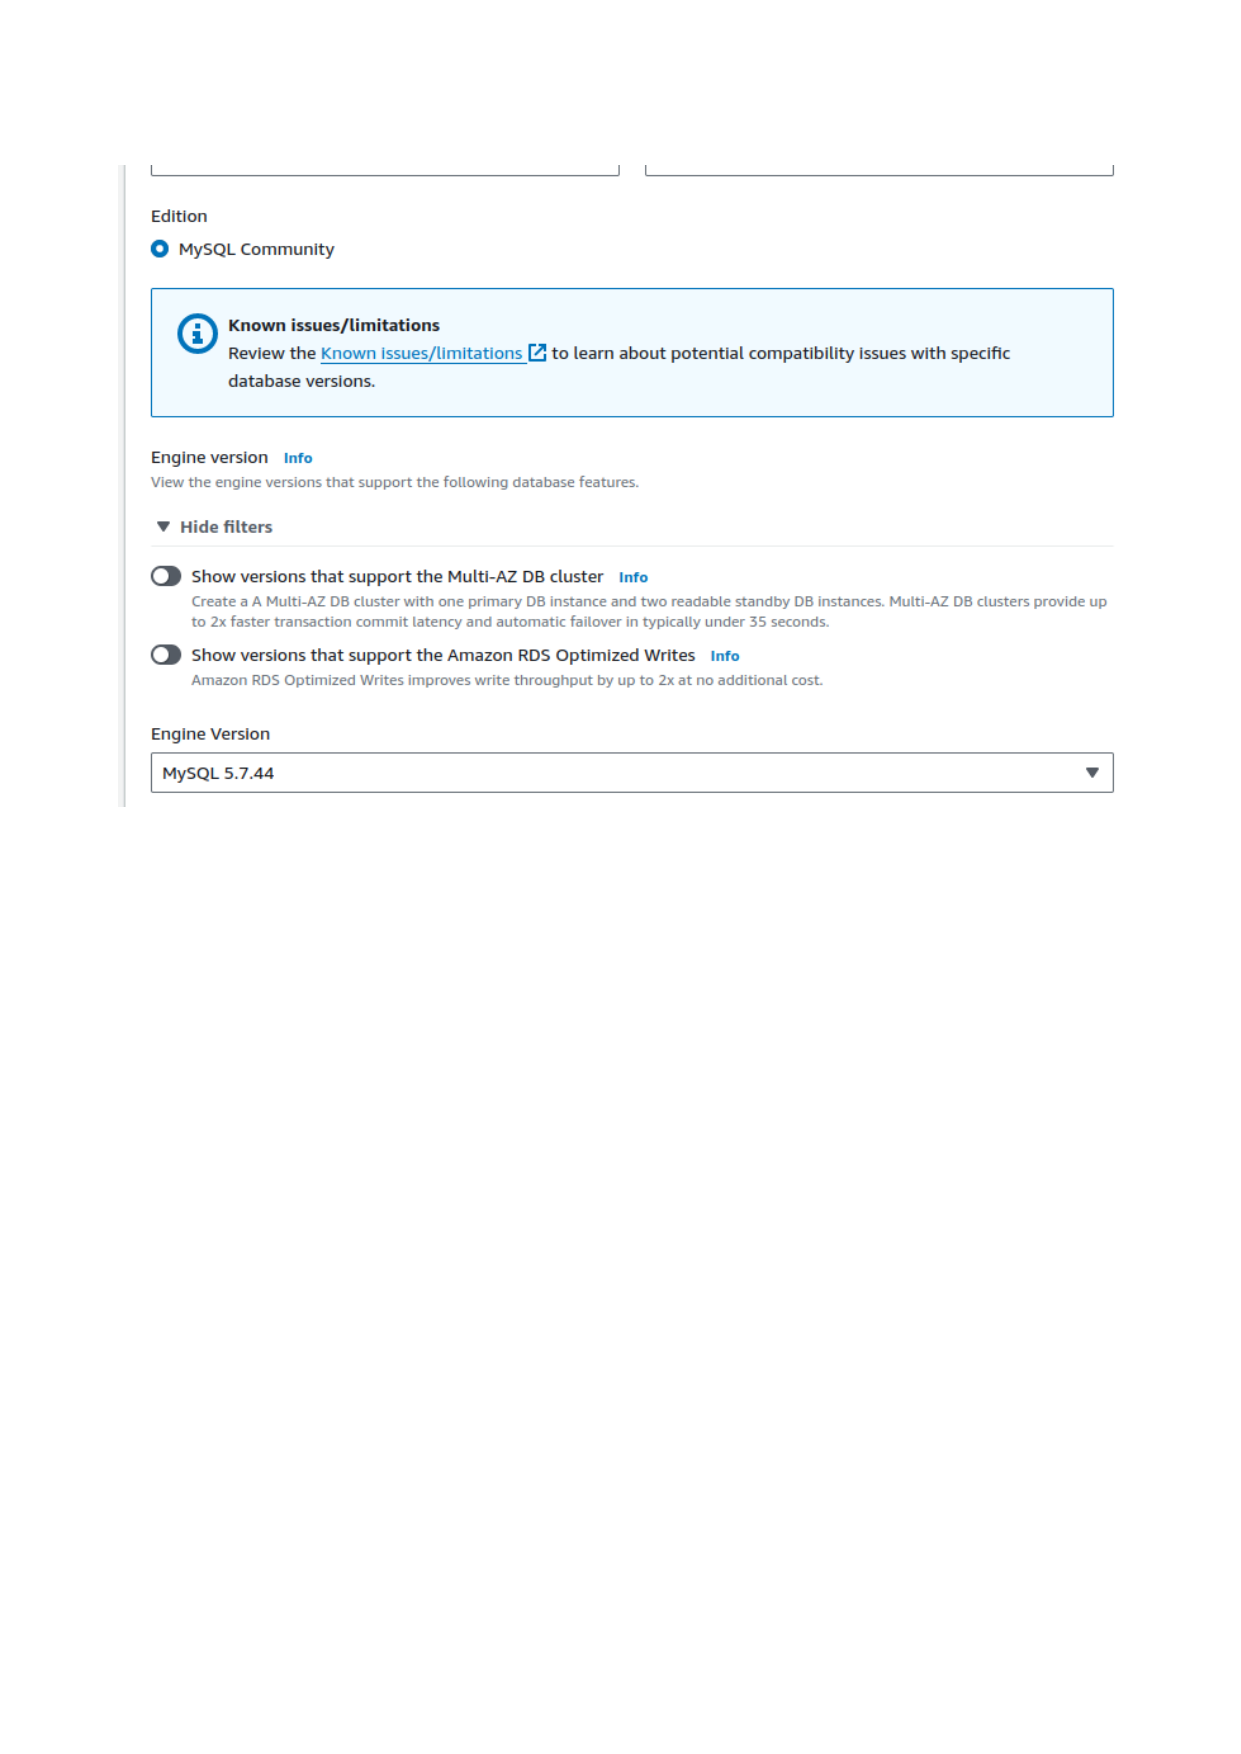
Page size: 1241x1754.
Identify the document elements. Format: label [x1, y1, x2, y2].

picture [118, 165, 1123, 807]
